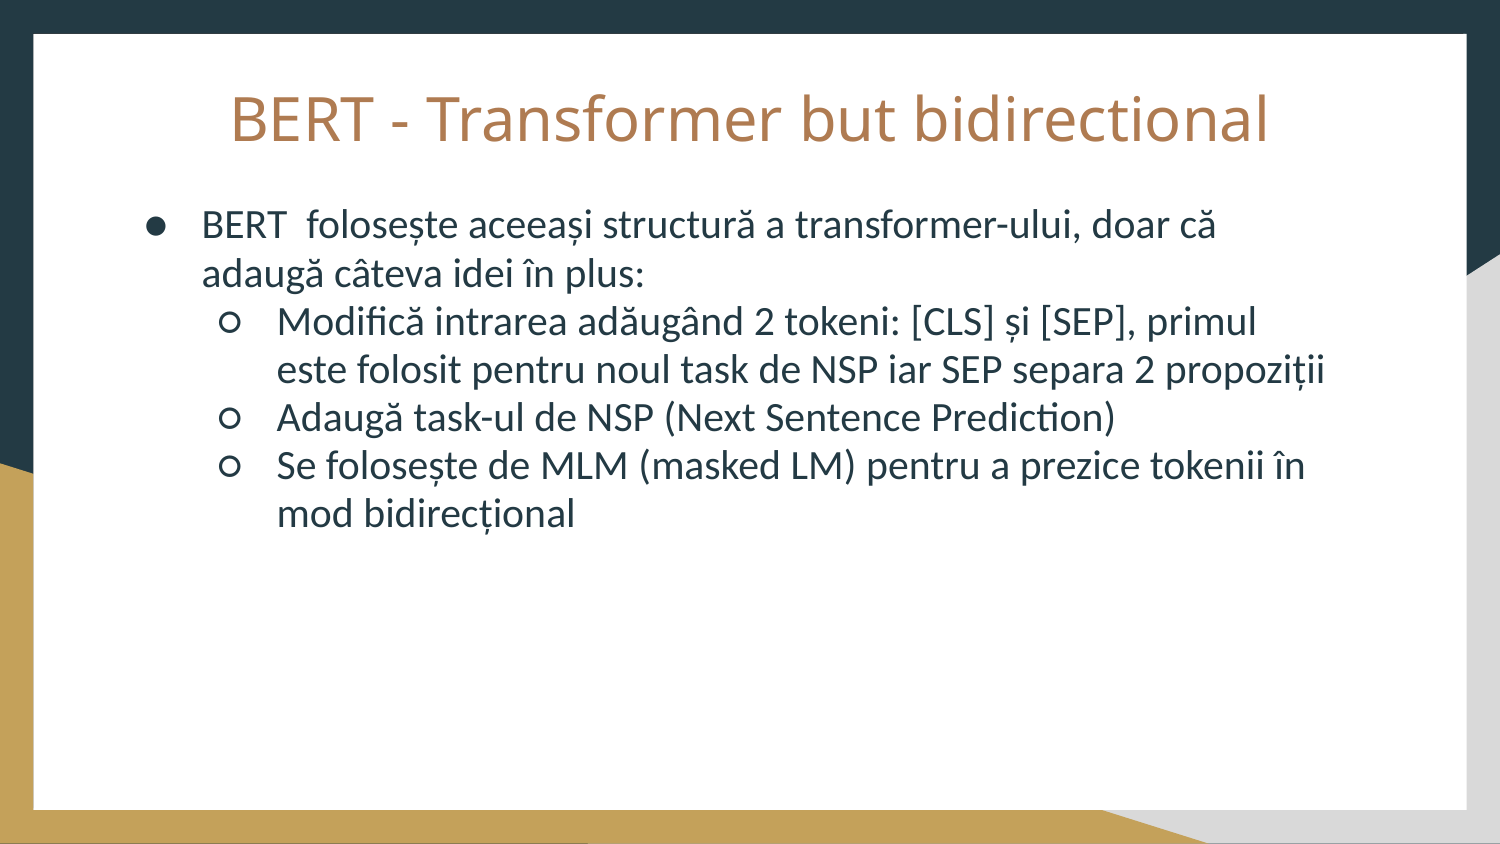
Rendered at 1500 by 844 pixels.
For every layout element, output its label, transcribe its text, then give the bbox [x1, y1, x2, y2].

list BERT folosește aceeași structură a transformer-ului, doar că adaugă câteva idei în plus: Modifică intrarea adăugând 2 tokeni: [CLS] și [SEP], primul este folosit pentru noul task de NSP iar SEP separa 2 propoziții Adaugă task-ul de NSP (Next Sentence Prediction) Se folosește de MLM (masked LM) pentru a prezice tokenii în mod bidirecțional [111, 186, 1343, 692]
title BERT - Transformer but bidirectional [134, 60, 1366, 175]
